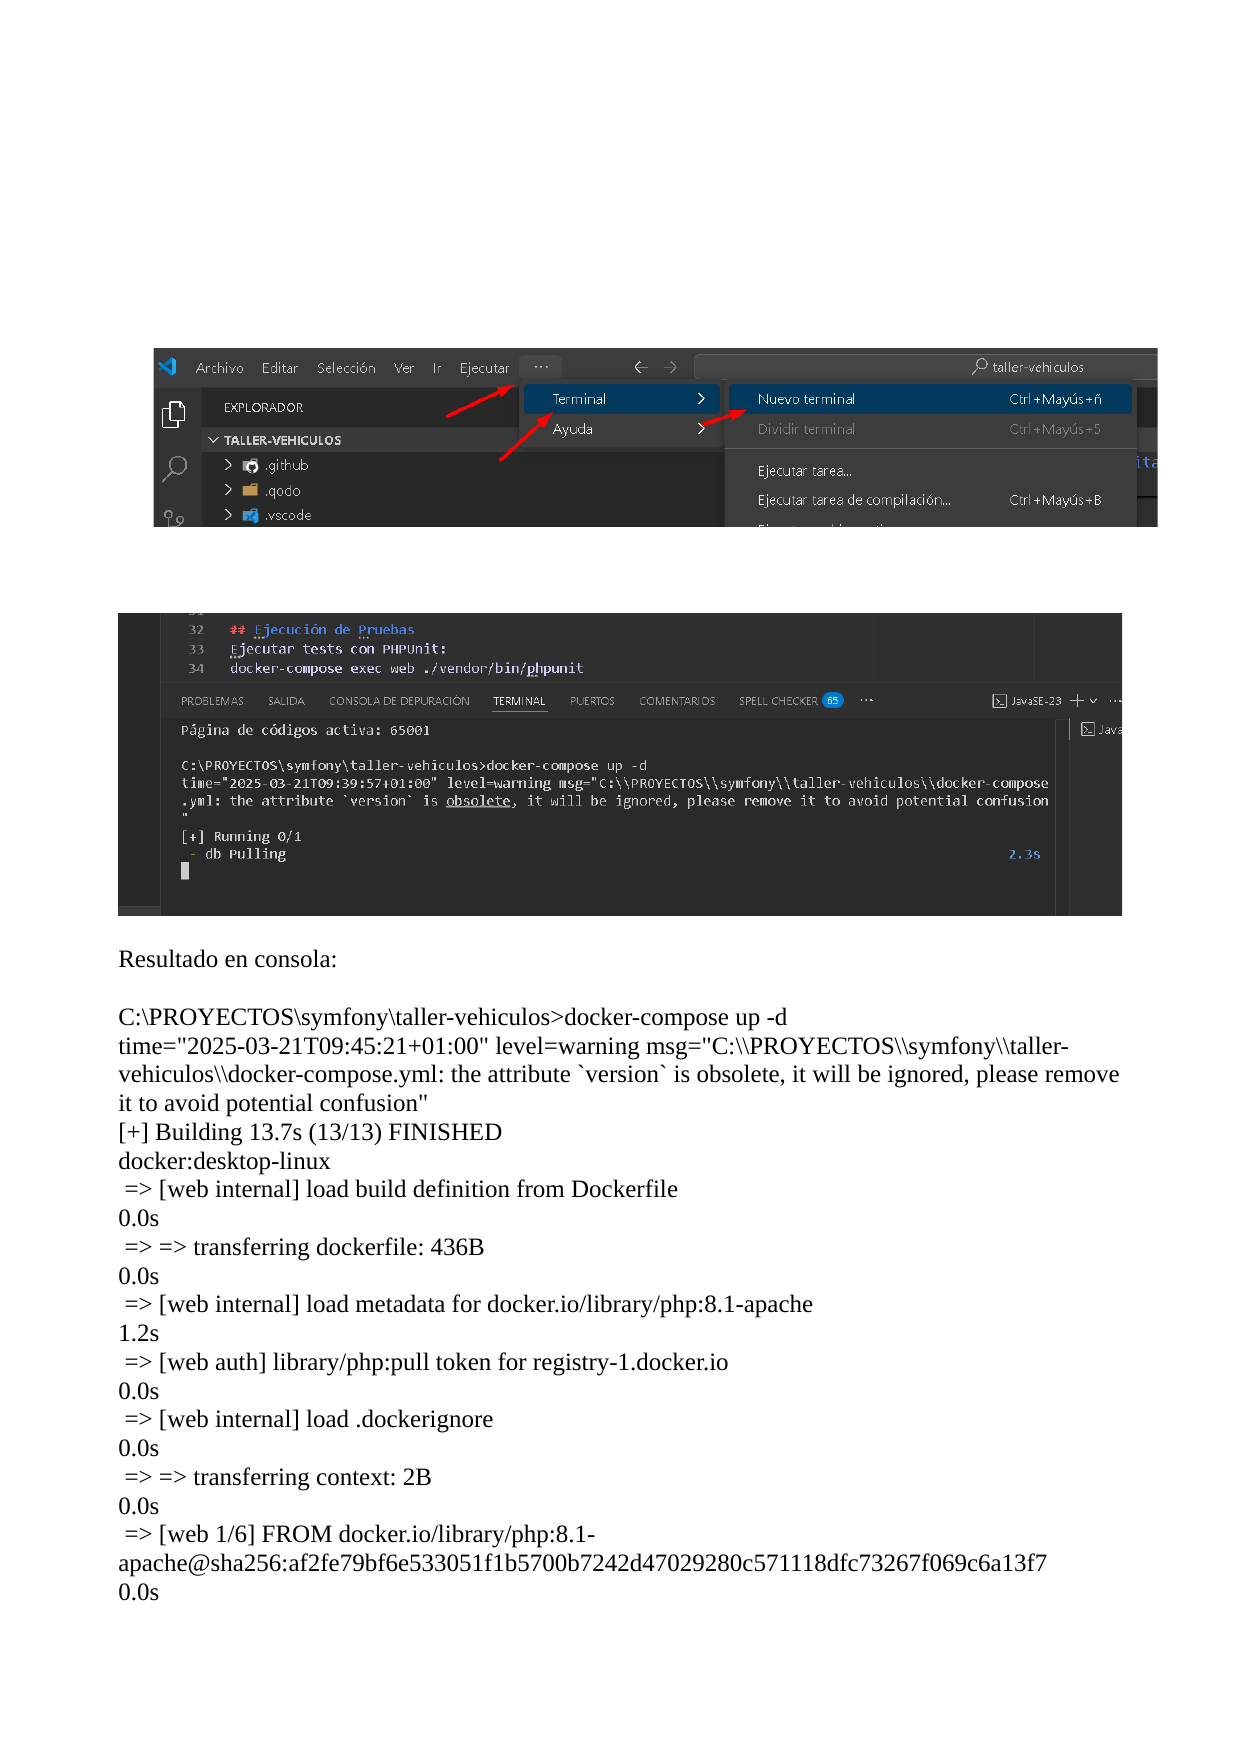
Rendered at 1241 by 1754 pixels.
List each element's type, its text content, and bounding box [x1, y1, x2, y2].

picture [153, 348, 1158, 527]
picture [118, 613, 1123, 916]
text => [web internal] load metadata for docker.io/library/php:8.1-apache 1.2s [118, 1289, 1122, 1347]
text => [web internal] load build definition from Dockerfile 0.0s [118, 1174, 1122, 1232]
text => => transferring context: 2B 0.0s [118, 1462, 1122, 1519]
text Resultado en consola: [118, 944, 1122, 973]
text => => transferring dockerfile: 436B 0.0s [118, 1232, 1122, 1289]
text [+] Building 13.7s (13/13) FINISHED docker:desktop-linux [118, 1117, 1122, 1174]
text => [web 1/6] FROM docker.io/library/php:8.1-apache@sha256:af2fe79bf6e533051f1b5700b7242d47029280c571118dfc73267f069c6a13f7 0.0s [118, 1519, 1122, 1606]
text C:\PROYECTOS\symfony\taller-vehiculos>docker-compose up -d [118, 1002, 1122, 1031]
text time="2025-03-21T09:45:21+01:00" level=warning msg="C:\\PROYECTOS\\symfony\\taller-vehiculos\\docker-compose.yml: the attribute `version` is obsolete, it will be ignored, please remove it to avoid potential confusion" [118, 1031, 1122, 1117]
text => [web auth] library/php:pull token for registry-1.docker.io 0.0s [118, 1347, 1122, 1404]
text => [web internal] load .dockerignore 0.0s [118, 1404, 1122, 1462]
